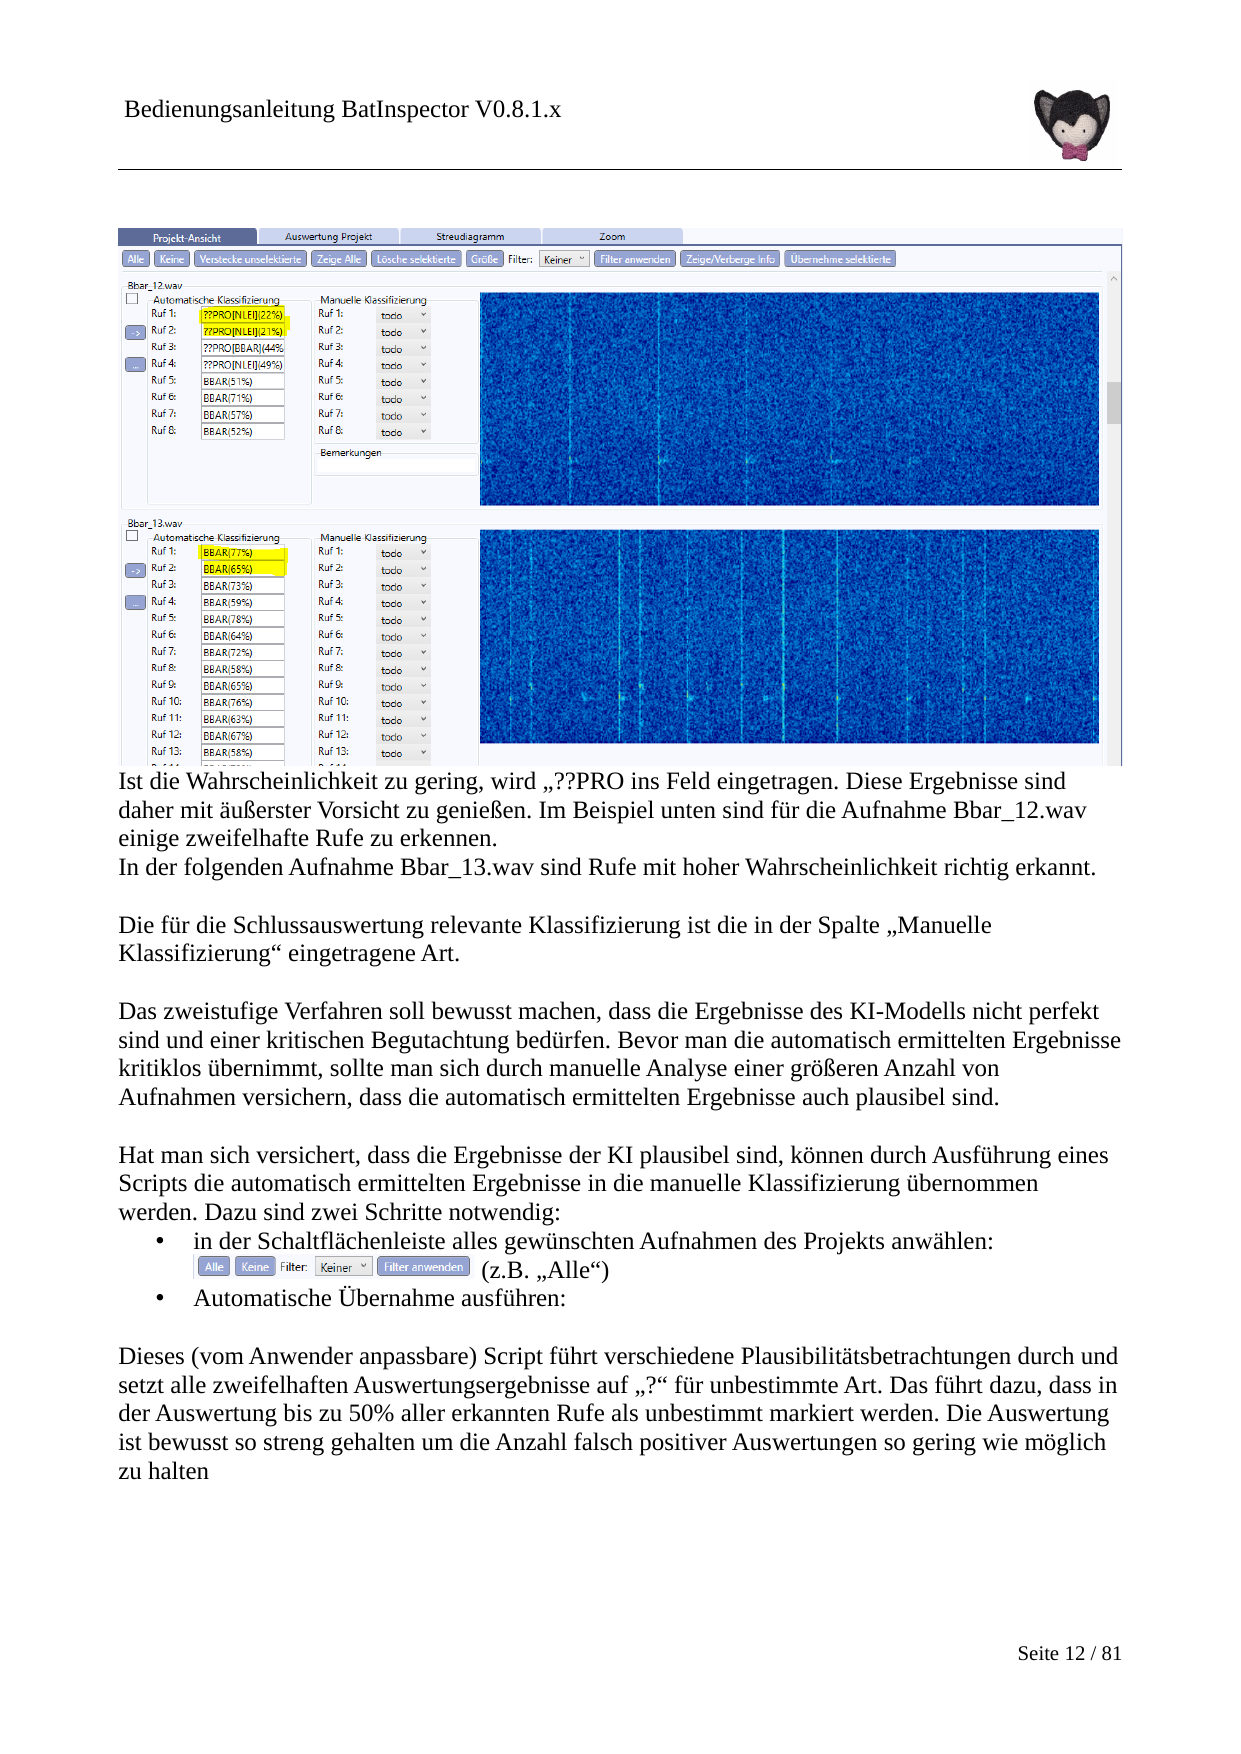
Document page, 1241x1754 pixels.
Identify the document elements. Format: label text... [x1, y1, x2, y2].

picture [118, 228, 1123, 766]
text In der folgenden Aufnahme Bbar_13.wav sind Rufe mit hoher Wahrscheinlichkeit richtig erkannt. [118, 852, 1122, 881]
picture [1030, 80, 1119, 169]
text Dieses (vom Anwender anpassbare) Script führt verschiedene Plausibilitätsbetrachtungen durch und setzt alle zweifelhaften Auswertungsergebnisse auf „?“ für unbestimmte Art. Das führt dazu, dass in der Auswertung bis zu 50% aller erkannten Rufe als unbestimmt markiert werden. Die Auswertung ist bewusst so streng gehalten um die Anzahl falsch positiver Auswertungen so gering wie möglich zu halten [118, 1341, 1122, 1485]
list in der Schaltflächenleiste alles gewünschten Aufnahmen des Projekts anwählen: (z.B. „Alle“) [156, 1226, 1122, 1283]
text Ist die Wahrscheinlichkeit zu gering, wird „??PRO ins Feld eingetragen. Diese Ergebnisse sind daher mit äußerster Vorsicht zu genießen. Im Beispiel unten sind für die Aufnahme Bbar_12.wav einige zweifelhafte Rufe zu erkennen. [118, 766, 1122, 852]
text Das zweistufige Verfahren soll bewusst machen, dass die Ergebnisse des KI-Modells nicht perfekt sind und einer kritischen Begutachtung bedürfen. Bevor man die automatisch ermittelten Ergebnisse kritiklos übernimmt, sollte man sich durch manuelle Analyse einer größeren Anzahl von Aufnahmen versichern, dass die automatisch ermittelten Ergebnisse auch plausibel sind. [118, 996, 1122, 1111]
text Die für die Schlussauswertung relevante Klassifizierung ist die in der Spalte „Manuelle Klassifizierung“ eingetragene Art. [118, 910, 1122, 967]
text Hat man sich versichert, dass die Ergebnisse der KI plausibel sind, können durch Ausführung eines Scripts die automatisch ermittelten Ergebnisse in die manuelle Klassifizierung übernommen werden. Dazu sind zwei Schritte notwendig: [118, 1140, 1122, 1226]
list Automatische Übernahme ausführen: [156, 1283, 1122, 1341]
picture [193, 1254, 475, 1279]
